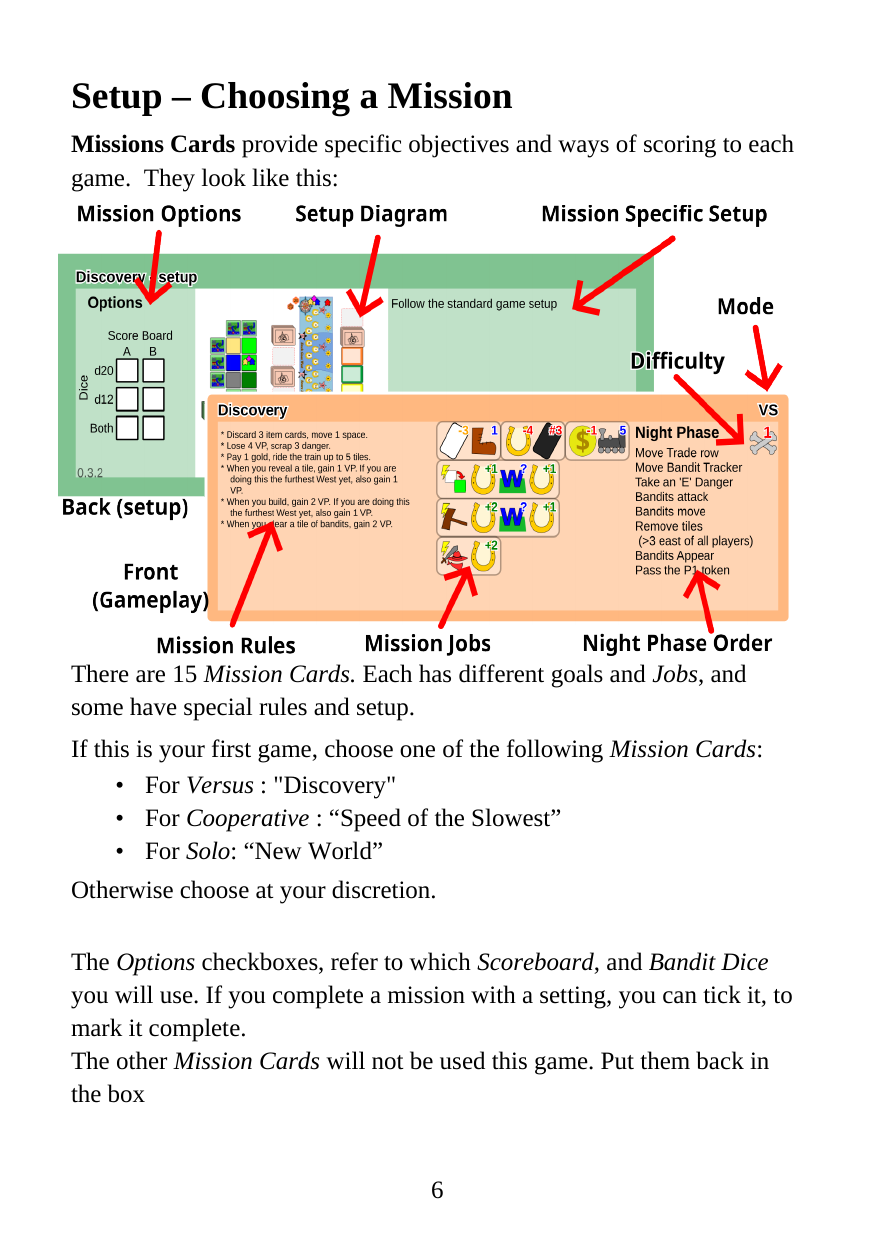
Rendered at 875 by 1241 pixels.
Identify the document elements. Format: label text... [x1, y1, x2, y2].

text Missions Cards provide specific objectives and ways of scoring to each game. They look like this: [71, 129, 803, 191]
list For Solo: “New World” [115, 836, 803, 865]
list For Versus : "Discovery" [115, 770, 803, 799]
subtitle Setup – Choosing a Mission [71, 74, 803, 117]
text The other Mission Cards will not be used this game. Put them back in the box [71, 1046, 803, 1108]
text The Options checkboxes, refer to which Scoreboard, and Bandit Dice you will use. If you complete a mission with a setting, you can tick it, to mark it complete. [71, 947, 803, 1042]
list For Cooperative : “Speed of the Slowest” [115, 803, 803, 832]
text If this is your first game, choose one of the following Mission Cards: [71, 734, 803, 763]
text Otherwise choose at your discretion. [71, 875, 803, 904]
picture [58, 205, 791, 656]
text There are 15 Mission Cards. Each has different goals and Jobs, and some have special rules and setup. [71, 656, 803, 721]
